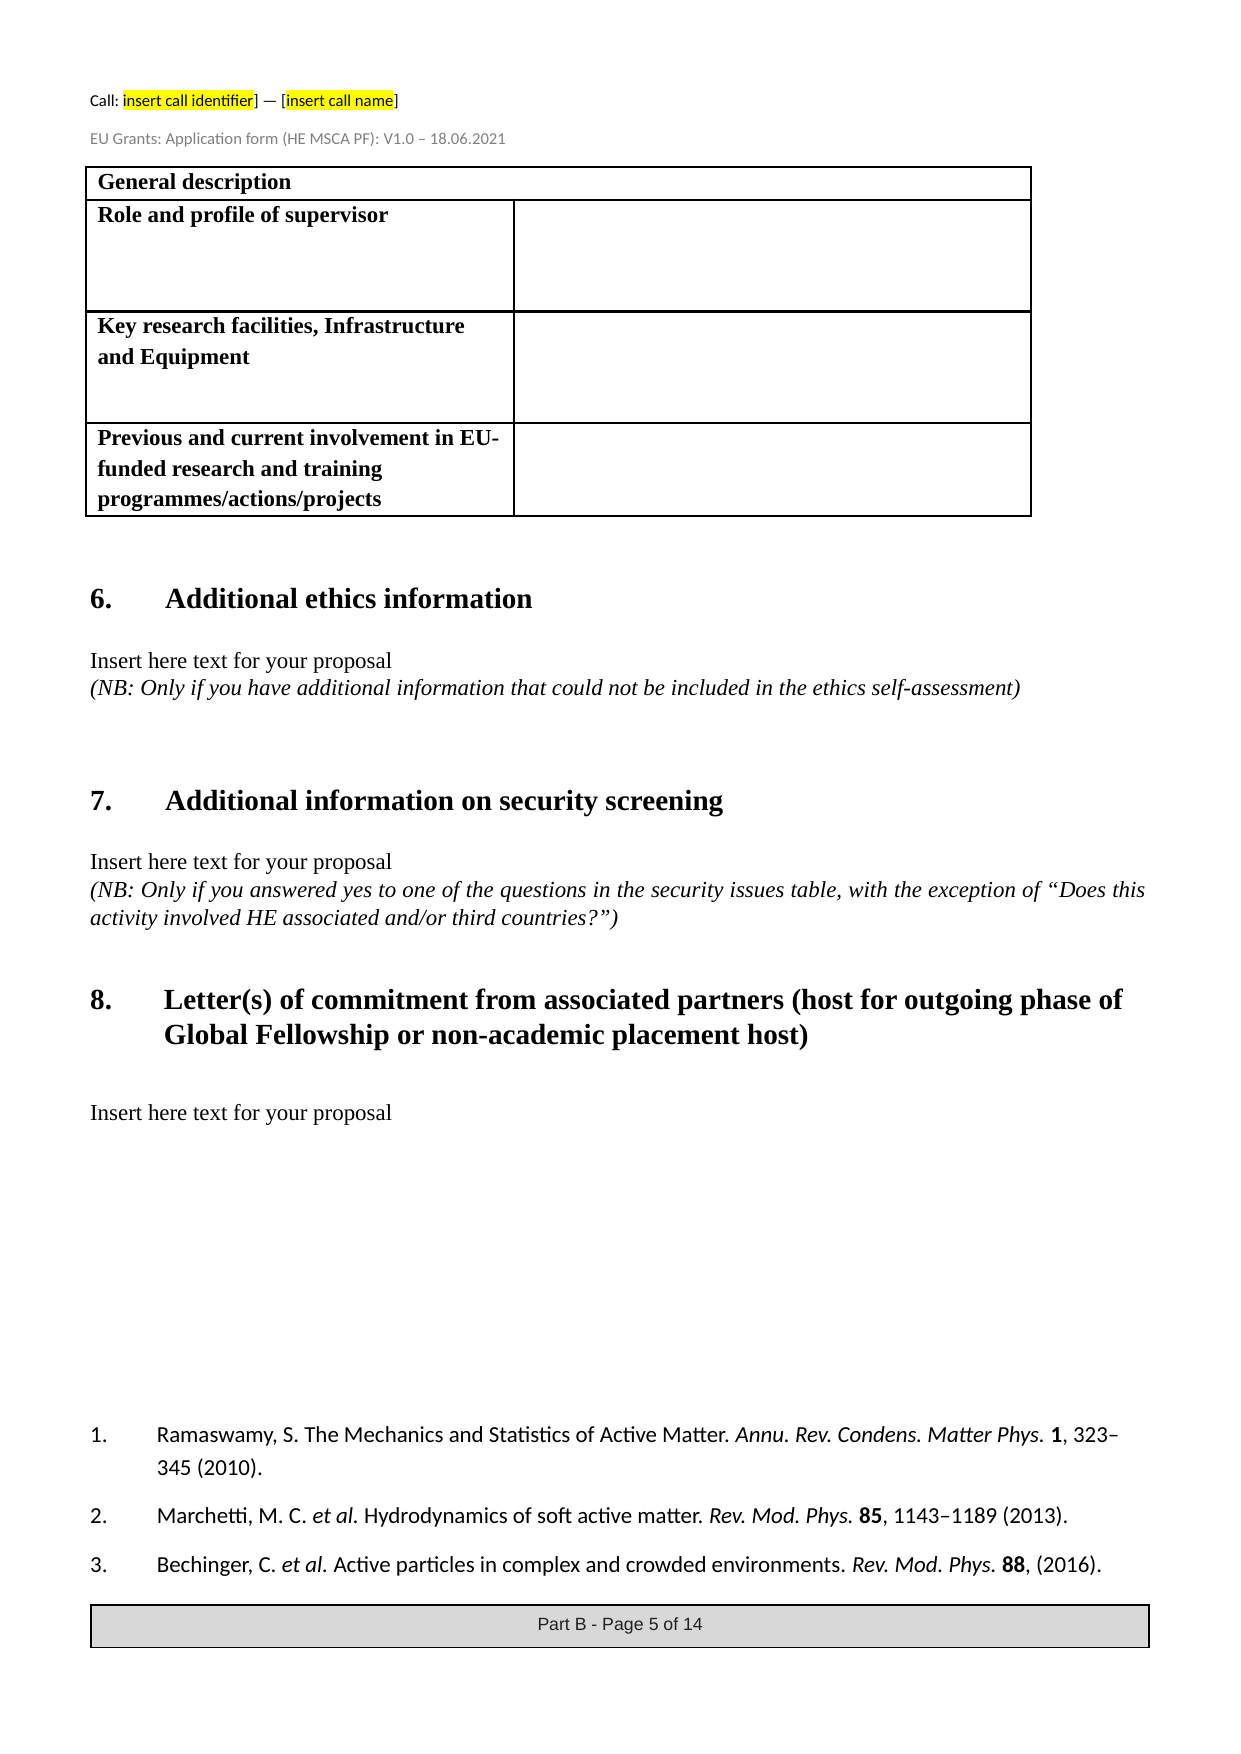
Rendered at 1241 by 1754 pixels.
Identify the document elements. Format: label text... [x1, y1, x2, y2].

text Insert here text for your proposal [90, 848, 1151, 875]
text 2. Marchetti, M. C. et al. Hydrodynamics of soft active matter. Rev. Mod. Phys. 85, 1143–1189 (2013). [90, 1502, 1151, 1529]
text Insert here text for your proposal [90, 1098, 1151, 1125]
subtitle 6. Additional ethics information [90, 581, 1151, 615]
subtitle 7. Additional information on security screening [90, 783, 1151, 817]
text 3. Bechinger, C. et al. Active particles in complex and crowded environments. Rev. Mod. Phys. 88, (2016). [90, 1550, 1151, 1578]
text (NB: Only if you have additional information that could not be included in the ethics self-assessment) [90, 674, 1151, 701]
table_cell Key research facilities, Infrastructure and Equipment [87, 313, 513, 422]
text Insert here text for your proposal [90, 647, 1151, 673]
table_cell [515, 313, 1030, 422]
table_cell Previous and current involvement in EU-funded research and training programmes/actions/projects [87, 424, 513, 515]
table_cell Role and profile of supervisor [87, 201, 513, 310]
subtitle 8. Letter(s) of commitment from associated partners (host for outgoing phase of Global Fellowship or non-academic placement host) [90, 982, 1151, 1051]
table_cell [515, 201, 1030, 310]
table_cell [515, 424, 1030, 515]
table_cell General description [87, 168, 1030, 198]
text (NB: Only if you answered yes to one of the questions in the security issues table, with the exception of “Does this activity involved HE associated and/or third countries?”) [90, 876, 1151, 930]
text 1. Ramaswamy, S. The Mechanics and Statistics of Active Matter. Annu. Rev. Condens. Matter Phys. 1, 323–345 (2010). [90, 1420, 1151, 1481]
